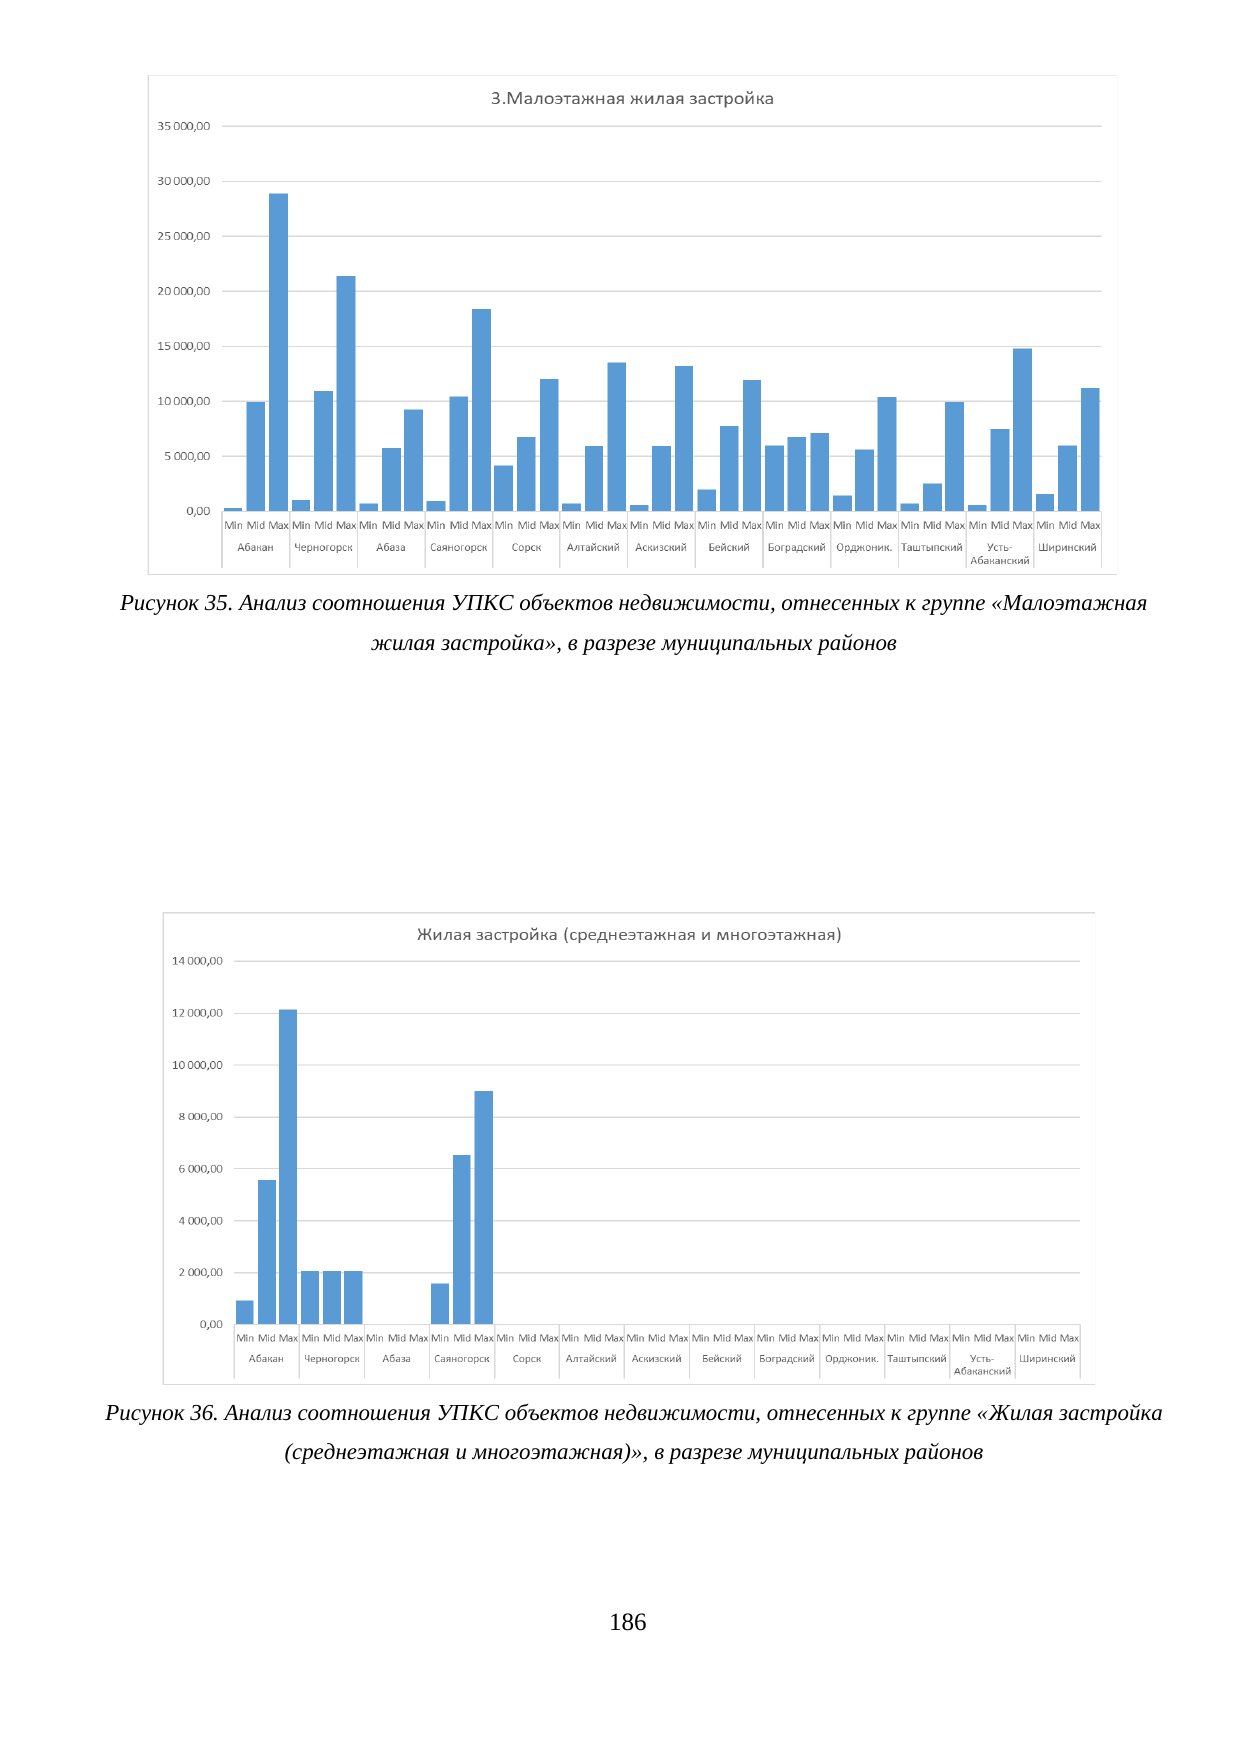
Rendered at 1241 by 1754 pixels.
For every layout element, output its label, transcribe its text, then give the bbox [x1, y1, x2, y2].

text Рисунок 35. Анализ соотношения УПКС объектов недвижимости, отнесенных к группе «Малоэтажная жилая застройка», в разрезе муниципальных районов [103, 589, 1167, 655]
text Рисунок 36. Анализ соотношения УПКС объектов недвижимости, отнесенных к группе «Жилая застройка (среднеэтажная и многоэтажная)», в разрезе муниципальных районов [103, 1399, 1167, 1465]
